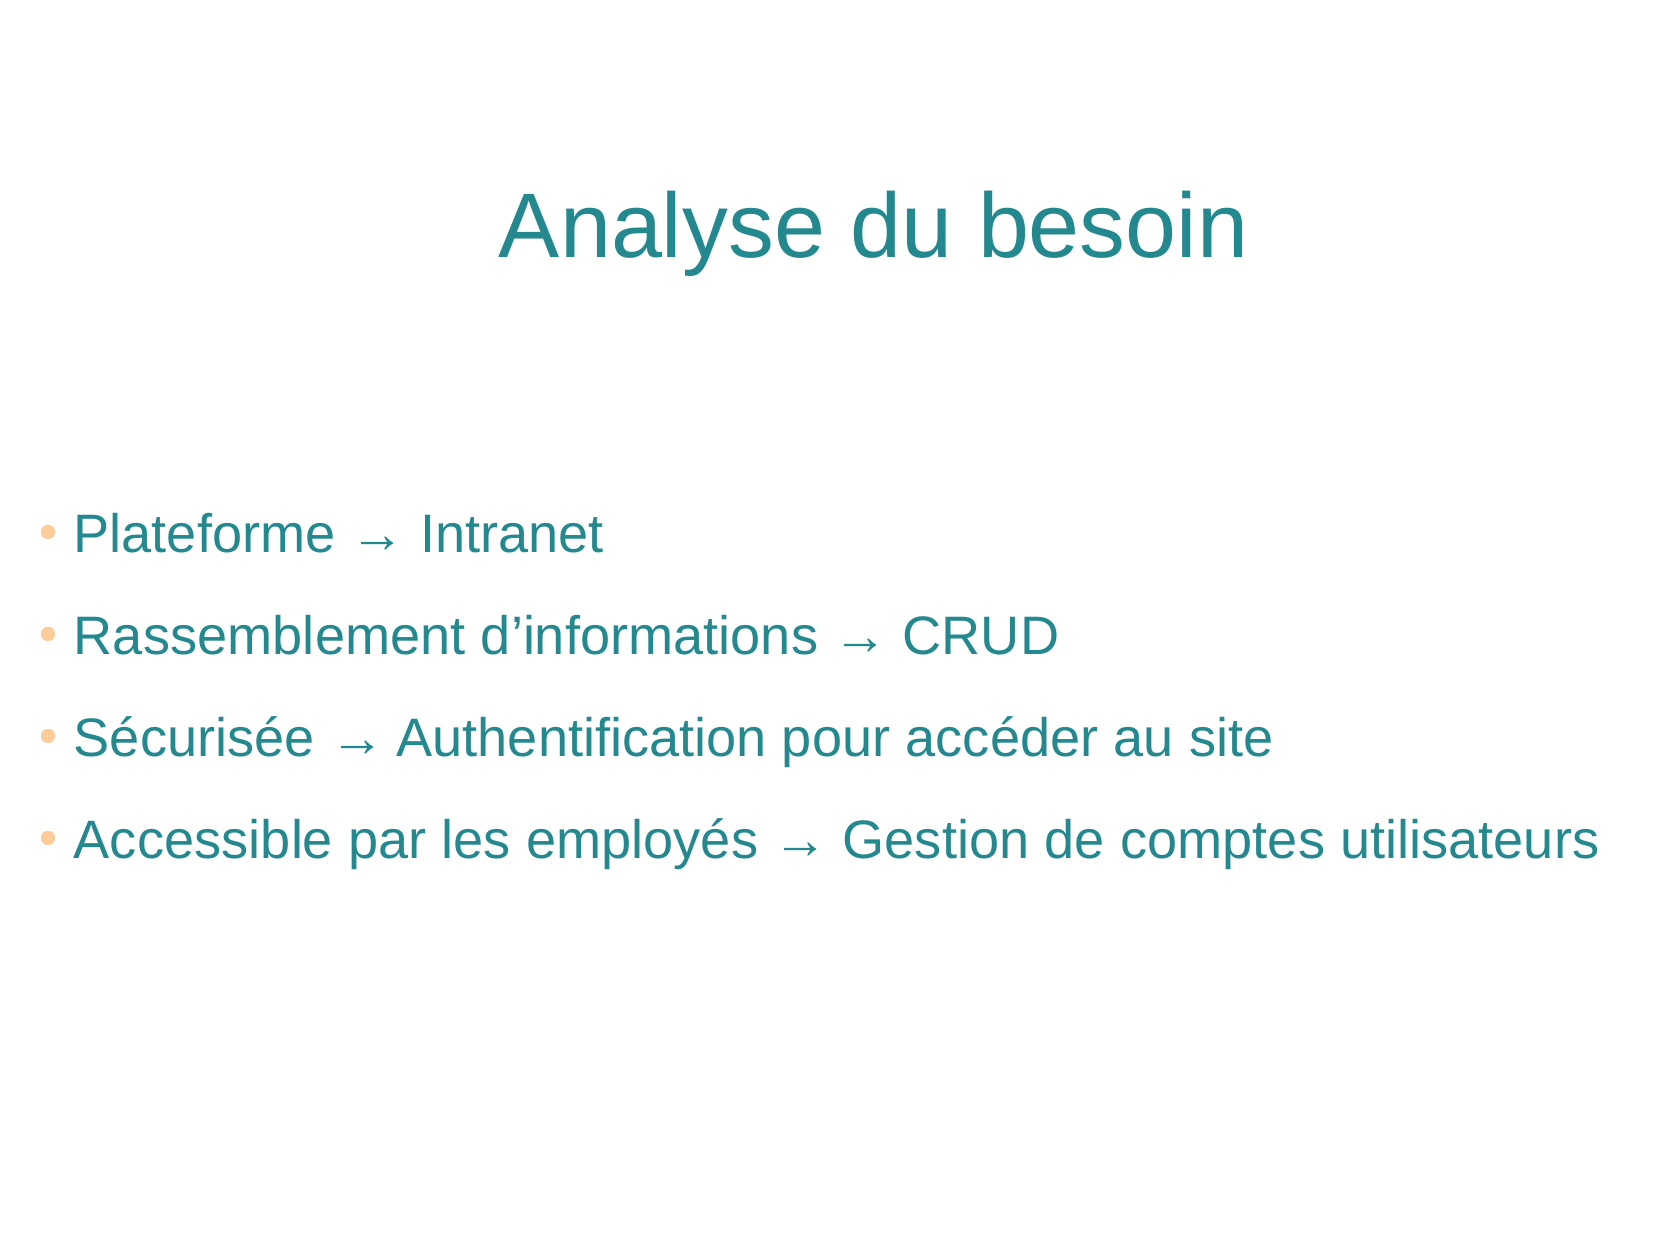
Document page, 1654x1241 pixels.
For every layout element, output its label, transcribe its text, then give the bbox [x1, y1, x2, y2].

title Analyse du besoin [496, 133, 1252, 318]
text_box Plateforme → Intranet Rassemblement d’informations → CRUD Sécurisée → Authentification pour accéder au site Accessible par les employés → Gestion de comptes utilisateurs [23, 496, 1630, 961]
